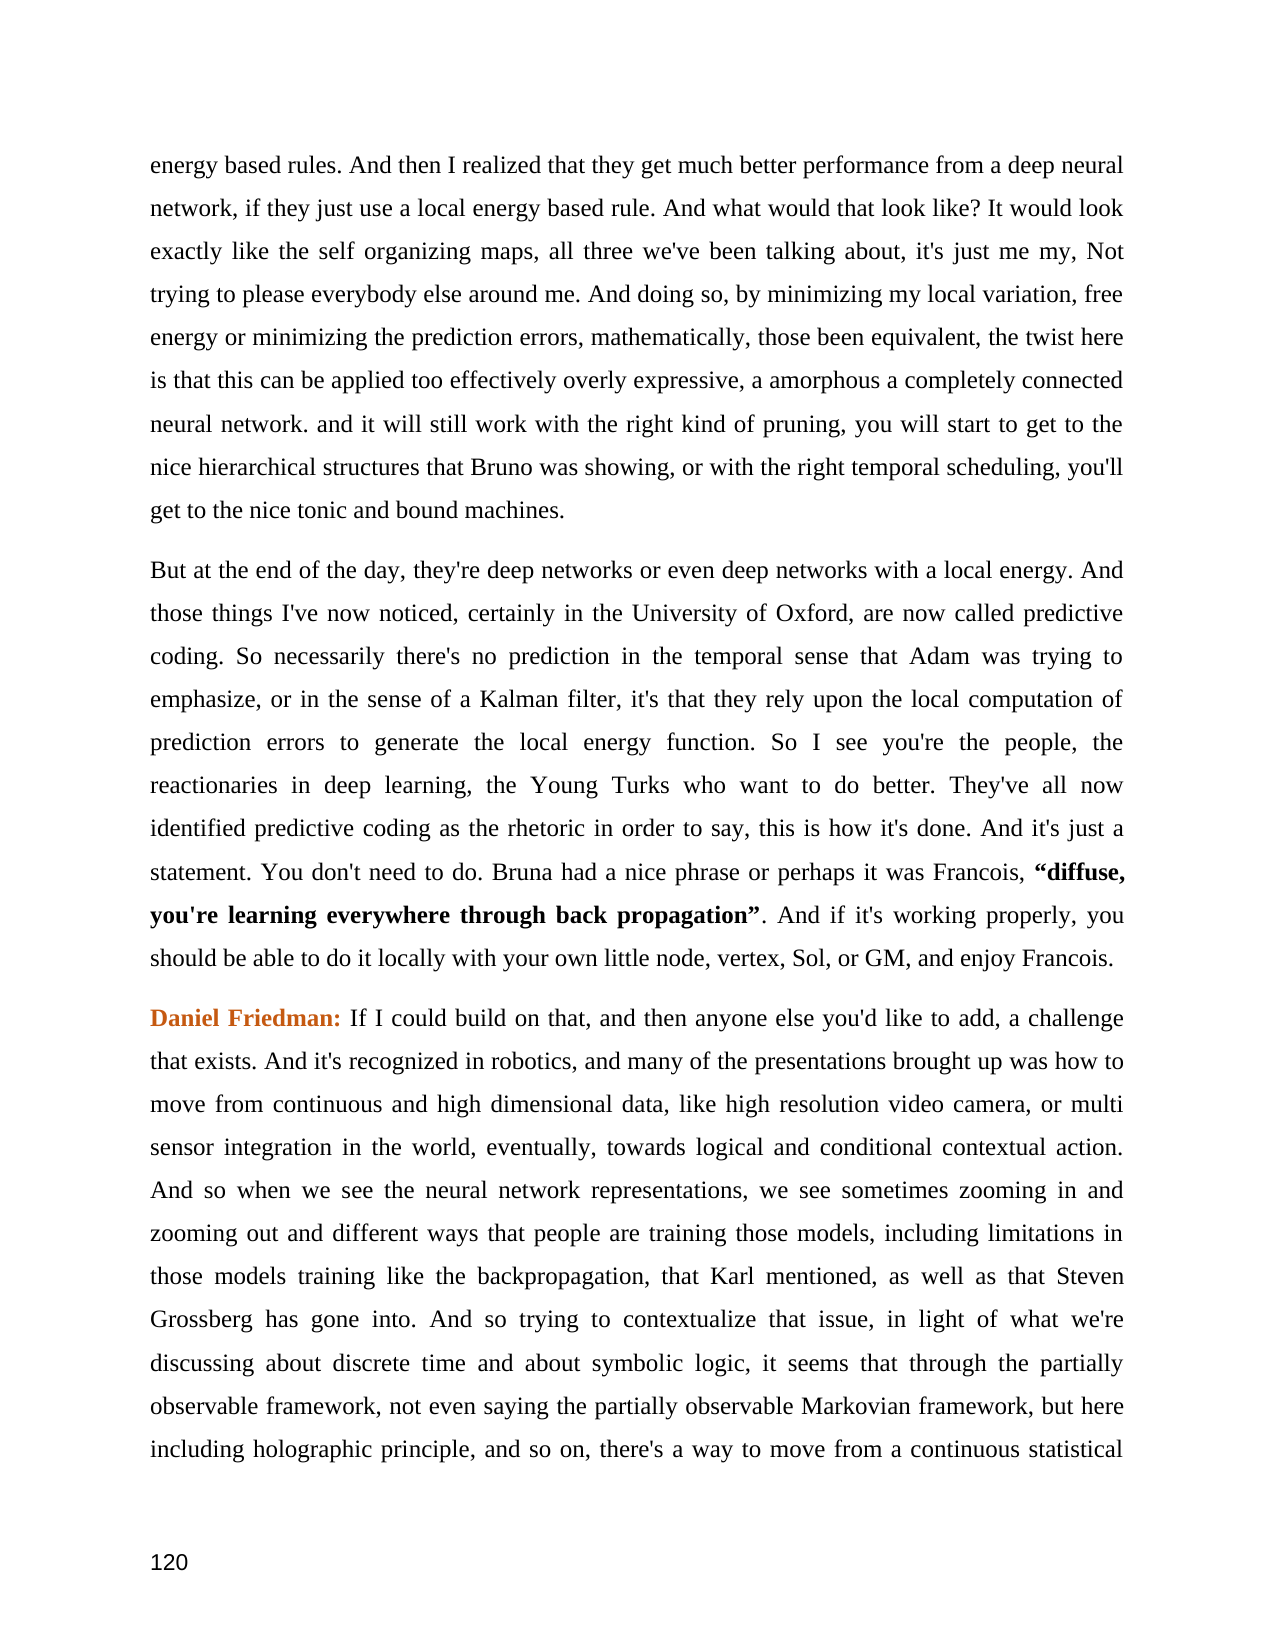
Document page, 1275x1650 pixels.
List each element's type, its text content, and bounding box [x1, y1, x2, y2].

text Daniel Friedman: If I could build on that, and then anyone else you'd like to add, a challenge that exists. And it's recognized in robotics, and many of the presentations brought up was how to move from continuous and high dimensional data, like high resolution video camera, or multi sensor integration in the world, eventually, towards logical and conditional contextual action. And so when we see the neural network representations, we see sometimes zooming in and zooming out and different ways that people are training those models, including limitations in those models training like the backpropagation, that Karl mentioned, as well as that Steven Grossberg has gone into. And so trying to contextualize that issue, in light of what we're discussing about discrete time and about symbolic logic, it seems that through the partially observable framework, not even saying the partially observable Markovian framework, but here including holographic principle, and so on, there's a way to move from a continuous statistical [150, 1003, 1125, 1463]
text energy based rules. And then I realized that they get much better performance from a deep neural network, if they just use a local energy based rule. And what would that look like? It would look exactly like the self organizing maps, all three we've been talking about, it's just me my, Not trying to please everybody else around me. And doing so, by minimizing my local variation, free energy or minimizing the prediction errors, mathematically, those been equivalent, the twist here is that this can be applied too effectively overly expressive, a amorphous a completely connected neural network. and it will still work with the right kind of pruning, you will start to get to the nice hierarchical structures that Bruno was showing, or with the right temporal scheduling, you'll get to the nice tonic and bound machines. [150, 150, 1125, 524]
text But at the end of the day, they're deep networks or even deep networks with a local energy. And those things I've now noticed, certainly in the University of Oxford, are now called predictive coding. So necessarily there's no prediction in the temporal sense that Adam was trying to emphasize, or in the sense of a Kalman filter, it's that they rely upon the local computation of prediction errors to generate the local energy function. So I see you're the people, the reactionaries in deep learning, the Young Turks who want to do better. They've all now identified predictive coding as the rhetoric in order to say, this is how it's done. And it's just a statement. You don't need to do. Bruna had a nice phrase or perhaps it was Francois, “diffuse, you're learning everywhere through back propagation”. And if it's working properly, you should be able to do it locally with your own little node, vertex, Sol, or GM, and enjoy Francois. [150, 555, 1125, 972]
